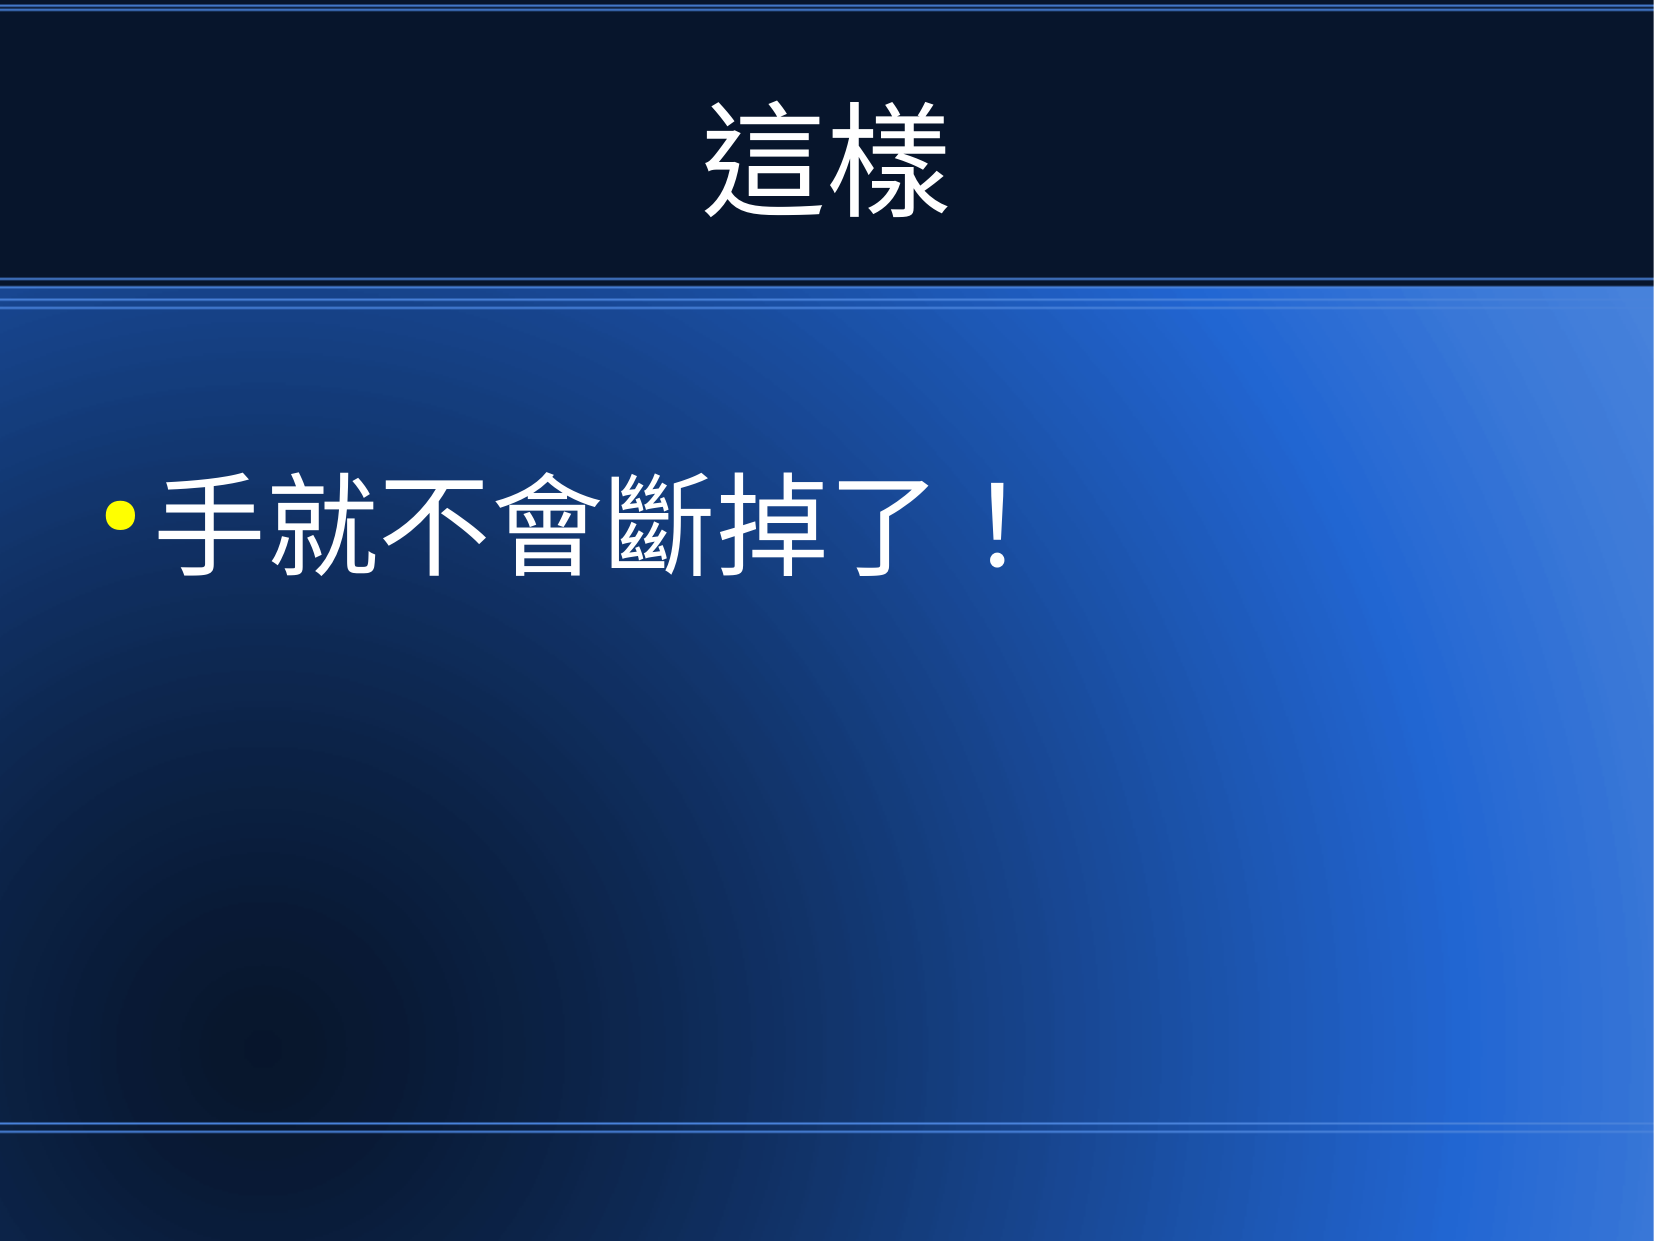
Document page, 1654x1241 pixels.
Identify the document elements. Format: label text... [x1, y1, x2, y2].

picture [0, 0, 1654, 1241]
title 這樣 [82, 49, 1571, 257]
list 手就不會斷掉了！ [82, 355, 1571, 1241]
